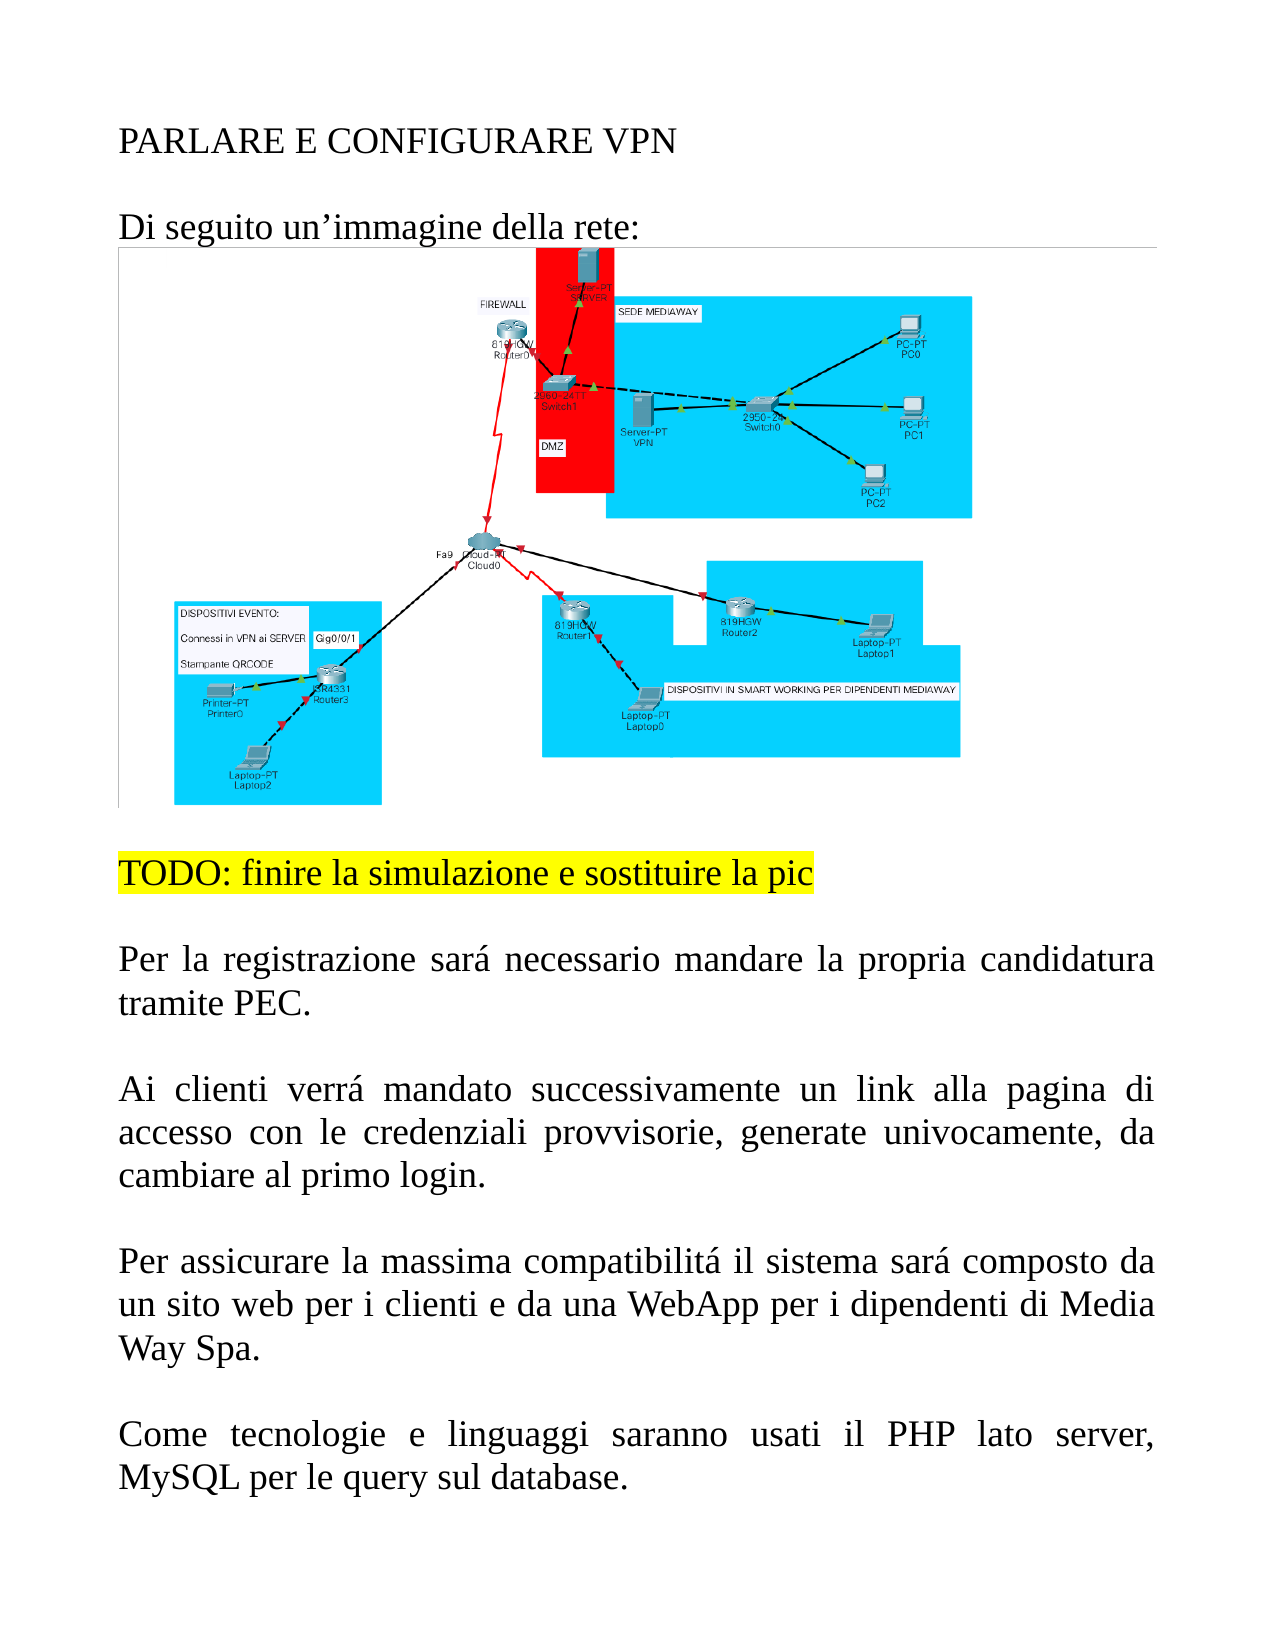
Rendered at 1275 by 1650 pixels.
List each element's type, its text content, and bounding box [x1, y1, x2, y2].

picture [118, 247, 1157, 808]
text Ai clienti verrá mandato successivamente un link alla pagina di accesso con le credenziali provvisorie, generate univocamente, da cambiare al primo login. [118, 1066, 1157, 1196]
text TODO: finire la simulazione e sostituire la pic [118, 851, 1157, 894]
text Per la registrazione sará necessario mandare la propria candidatura tramite PEC. [118, 937, 1157, 1023]
text Di seguito un’immagine della rete: [118, 204, 1157, 247]
text Come tecnologie e linguaggi saranno usati il PHP lato server, MySQL per le query sul database. [118, 1411, 1157, 1497]
text PARLARE E CONFIGURARE VPN [118, 118, 1157, 161]
text Per assicurare la massima compatibilitá il sistema sará composto da un sito web per i clienti e da una WebApp per i dipendenti di Media Way Spa. [118, 1239, 1157, 1368]
